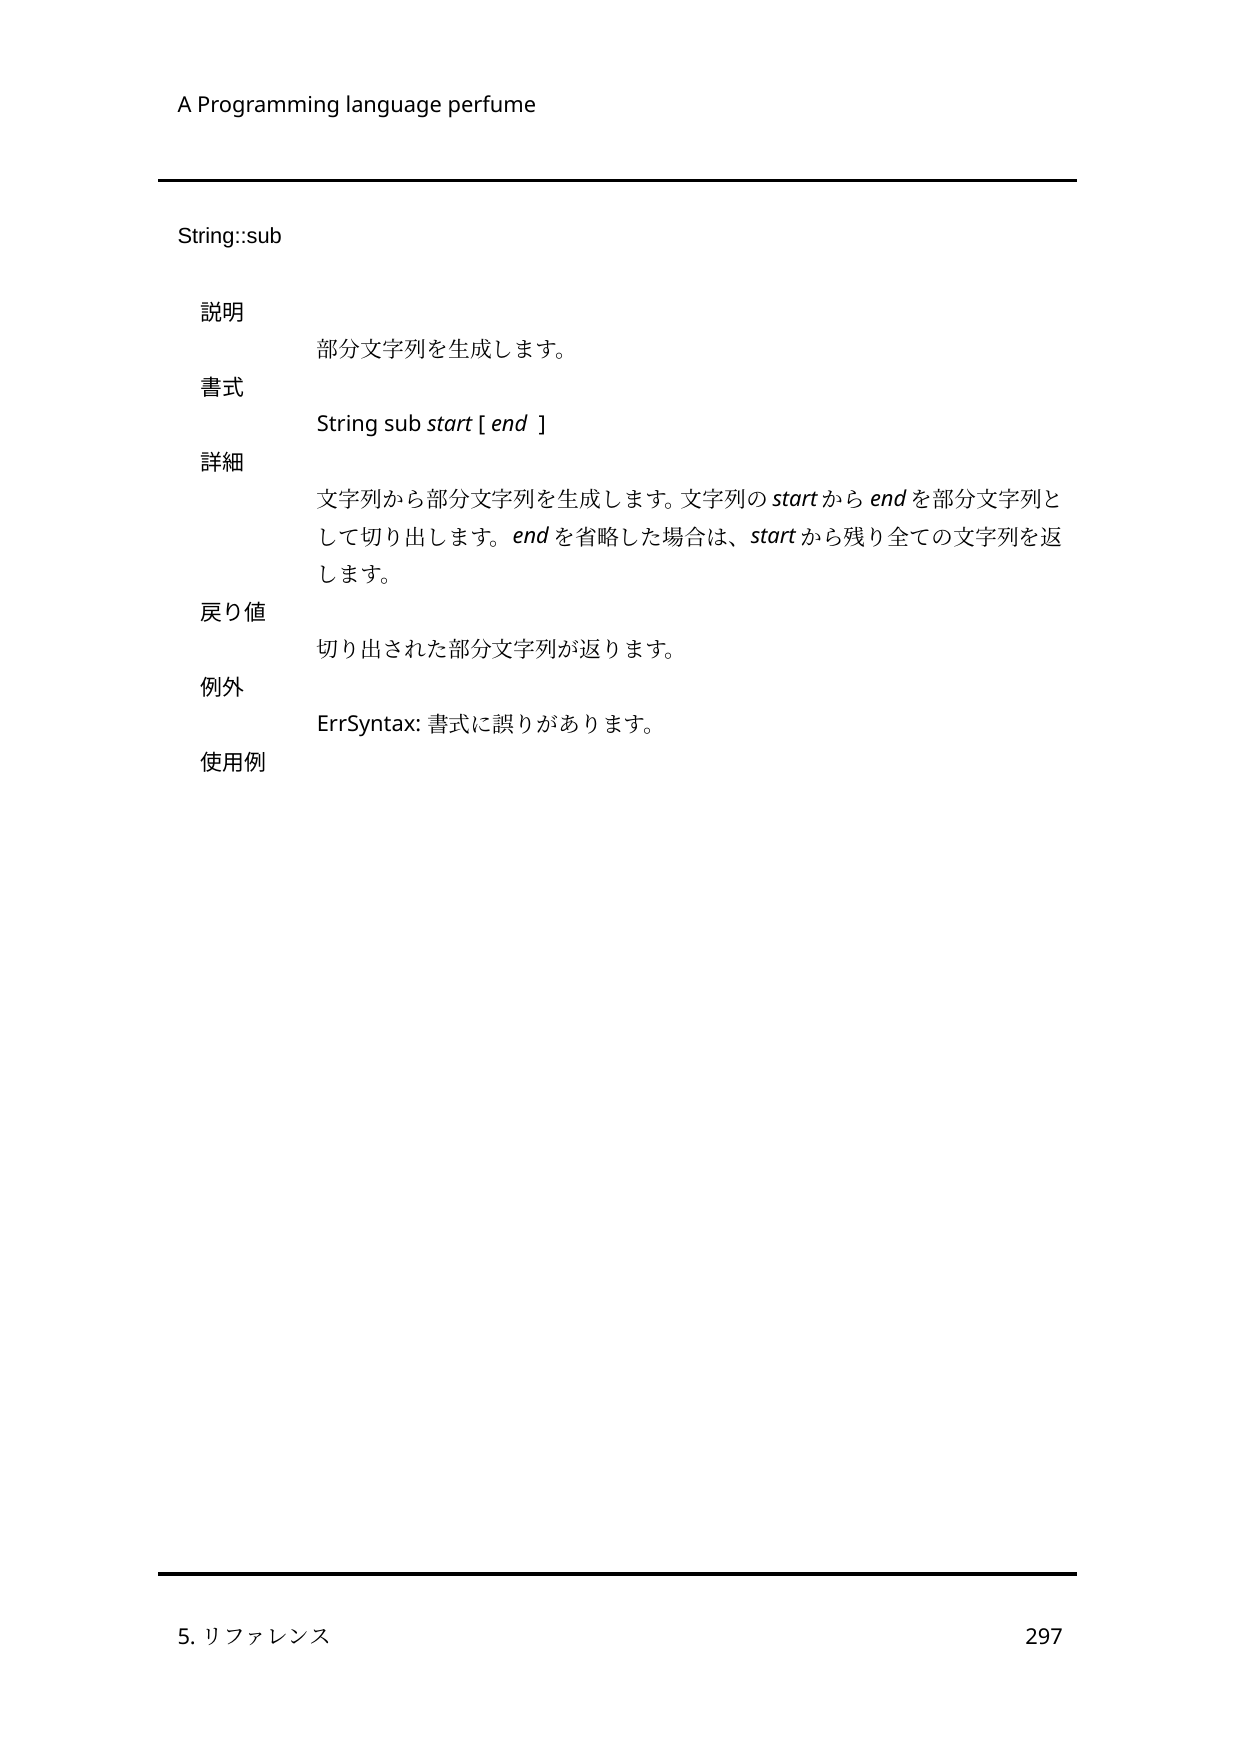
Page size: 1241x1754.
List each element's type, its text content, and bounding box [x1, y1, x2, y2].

table_cell 文字列から部分文字列を生成します。文字列のstartからendを部分文字列として切り出します。endを省略した場合は、startから残り全ての文字列を返します。 [317, 442, 1063, 592]
table_header 説明 [200, 292, 317, 367]
table_cell [317, 742, 1063, 817]
table_cell 書式 [200, 367, 317, 442]
table_cell 例外 [200, 667, 317, 742]
table_cell 詳細 [200, 442, 317, 592]
table_cell 戻り値 [200, 592, 317, 667]
table_cell String sub start [ end ] [317, 367, 1063, 442]
table_cell 使用例 [200, 742, 317, 817]
table_cell ErrSyntax: 書式に誤りがあります。 [317, 667, 1063, 742]
table_cell 切り出された部分文字列が返ります。 [317, 592, 1063, 667]
table_header 部分文字列を生成します。 [317, 292, 1063, 367]
subtitle String::sub [177, 217, 1063, 254]
